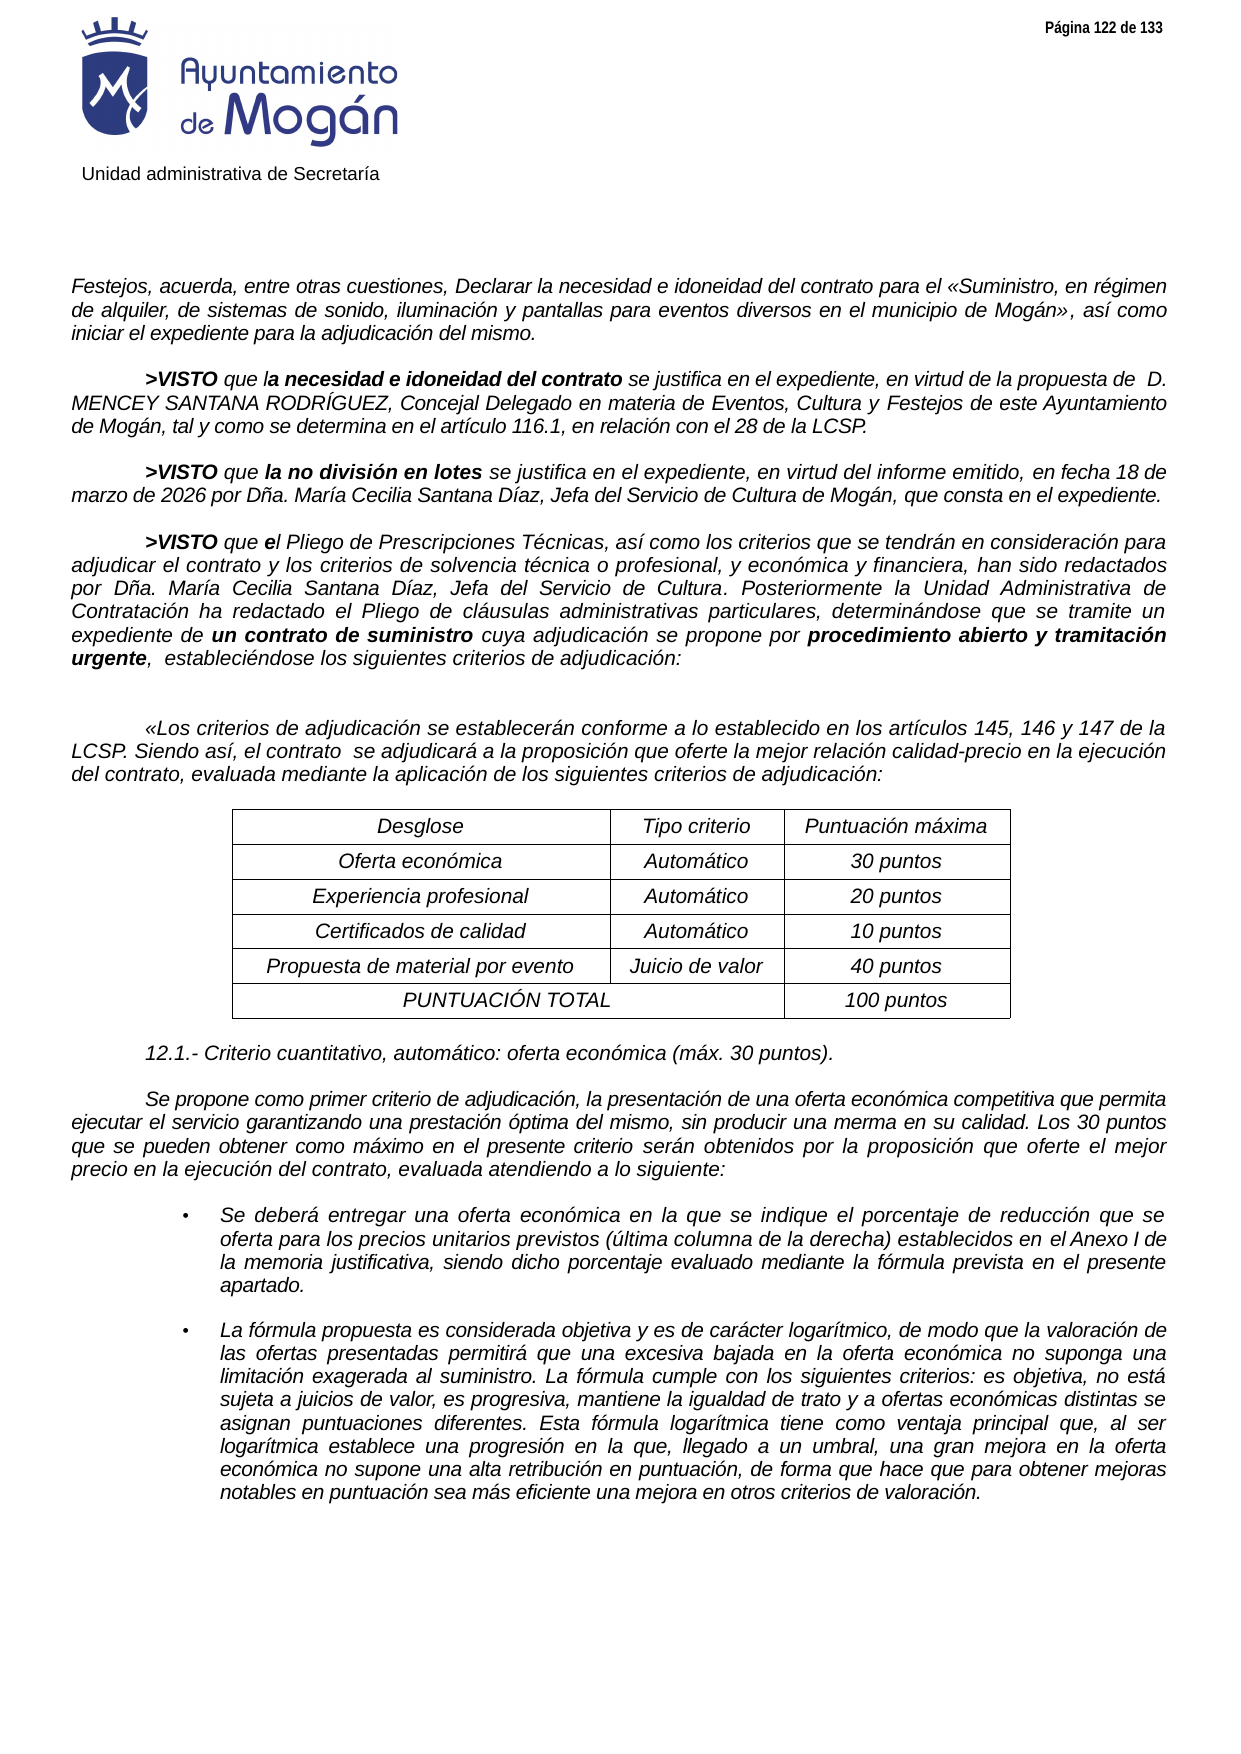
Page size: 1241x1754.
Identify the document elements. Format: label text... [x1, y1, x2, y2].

table_cell Oferta económica [233, 845, 610, 879]
text «Los criterios de adjudicación se establecerán conforme a lo establecido en los artículos 145, 146 y 147 de la LCSP. Siendo así, el contrato se adjudicará a la proposición que oferte la mejor relación calidad-precio en la ejecución del contrato, evaluada mediante la aplicación de los siguientes criterios de adjudicación: [71, 716, 1169, 786]
table_cell 10 puntos [785, 915, 1010, 948]
table_header Desglose [233, 810, 610, 844]
table_cell Juicio de valor [611, 949, 784, 983]
list La fórmula propuesta es considerada objetiva y es de carácter logarítmico, de modo que la valoración de las ofertas presentadas permitirá que una excesiva bajada en la oferta económica no suponga una limitación exagerada al suministro. La fórmula cumple con los siguientes criterios: es objetiva, no está sujeta a juicios de valor, es progresiva, mantiene la igualdad de trato y a ofertas económicas distintas se asignan puntuaciones diferentes. Esta fórmula logarítmica tiene como ventaja principal que, al ser logarítmica establece una progresión en la que, llegado a un umbral, una gran mejora en la oferta económica no supone una alta retribución en puntuación, de forma que hace que para obtener mejoras notables en puntuación sea más eficiente una mejora en otros criterios de valoración. [182, 1318, 1169, 1504]
table_cell Experiencia profesional [233, 880, 610, 913]
text 12.1.- Criterio cuantitativo, automático: oferta económica (máx. 30 puntos). [71, 1041, 1169, 1064]
picture [81, 17, 398, 153]
table_header Puntuación máxima [785, 810, 1010, 844]
text Festejos, acuerda, entre otras cuestiones, Declarar la necesidad e idoneidad del contrato para el «Suministro, en régimen de alquiler, de sistemas de sonido, iluminación y pantallas para eventos diversos en el municipio de Mogán», así como iniciar el expediente para la adjudicación del mismo. [71, 275, 1169, 344]
table_cell Propuesta de material por evento [233, 949, 610, 983]
table_cell PUNTUACIÓN TOTAL [233, 984, 784, 1018]
text Se propone como primer criterio de adjudicación, la presentación de una oferta económica competitiva que permita ejecutar el servicio garantizando una prestación óptima del mismo, sin producir una merma en su calidad. Los 30 puntos que se pueden obtener como máximo en el presente criterio serán obtenidos por la proposición que oferte el mejor precio en la ejecución del contrato, evaluada atendiendo a lo siguiente: [71, 1088, 1169, 1181]
table_cell 20 puntos [785, 880, 1010, 913]
table_cell Certificados de calidad [233, 915, 610, 948]
table_cell Automático [611, 915, 784, 948]
table_cell Automático [611, 880, 784, 913]
table_header Tipo criterio [611, 810, 784, 844]
table_cell Automático [611, 845, 784, 879]
text >VISTO que la necesidad e idoneidad del contrato se justifica en el expediente, en virtud de la propuesta de D. MENCEY SANTANA RODRÍGUEZ, Concejal Delegado en materia de Eventos, Cultura y Festejos de este Ayuntamiento de Mogán, tal y como se determina en el artículo 116.1, en relación con el 28 de la LCSP. [71, 368, 1169, 437]
table_cell 40 puntos [785, 949, 1010, 983]
text >VISTO que el Pliego de Prescripciones Técnicas, así como los criterios que se tendrán en consideración para adjudicar el contrato y los criterios de solvencia técnica o profesional, y económica y financiera, han sido redactados por Dña. María Cecilia Santana Díaz, Jefa del Servicio de Cultura. Posteriormente la Unidad Administrativa de Contratación ha redactado el Pliego de cláusulas administrativas particulares, determinándose que se tramite un expediente de un contrato de suministro cuya adjudicación se propone por procedimiento abierto y tramitación urgente, estableciéndose los siguientes criterios de adjudicación: [71, 530, 1169, 670]
table_cell 30 puntos [785, 845, 1010, 879]
list Se deberá entregar una oferta económica en la que se indique el porcentaje de reducción que se oferta para los precios unitarios previstos (última columna de la derecha) establecidos en el Anexo I de la memoria justificativa, siendo dicho porcentaje evaluado mediante la fórmula prevista en el presente apartado. [182, 1204, 1169, 1297]
table_cell 100 puntos [785, 984, 1010, 1018]
text >VISTO que la no división en lotes se justifica en el expediente, en virtud del informe emitido, en fecha 18 de marzo de 2026 por Dña. María Cecilia Santana Díaz, Jefa del Servicio de Cultura de Mogán, que consta en el expediente. [71, 461, 1169, 507]
